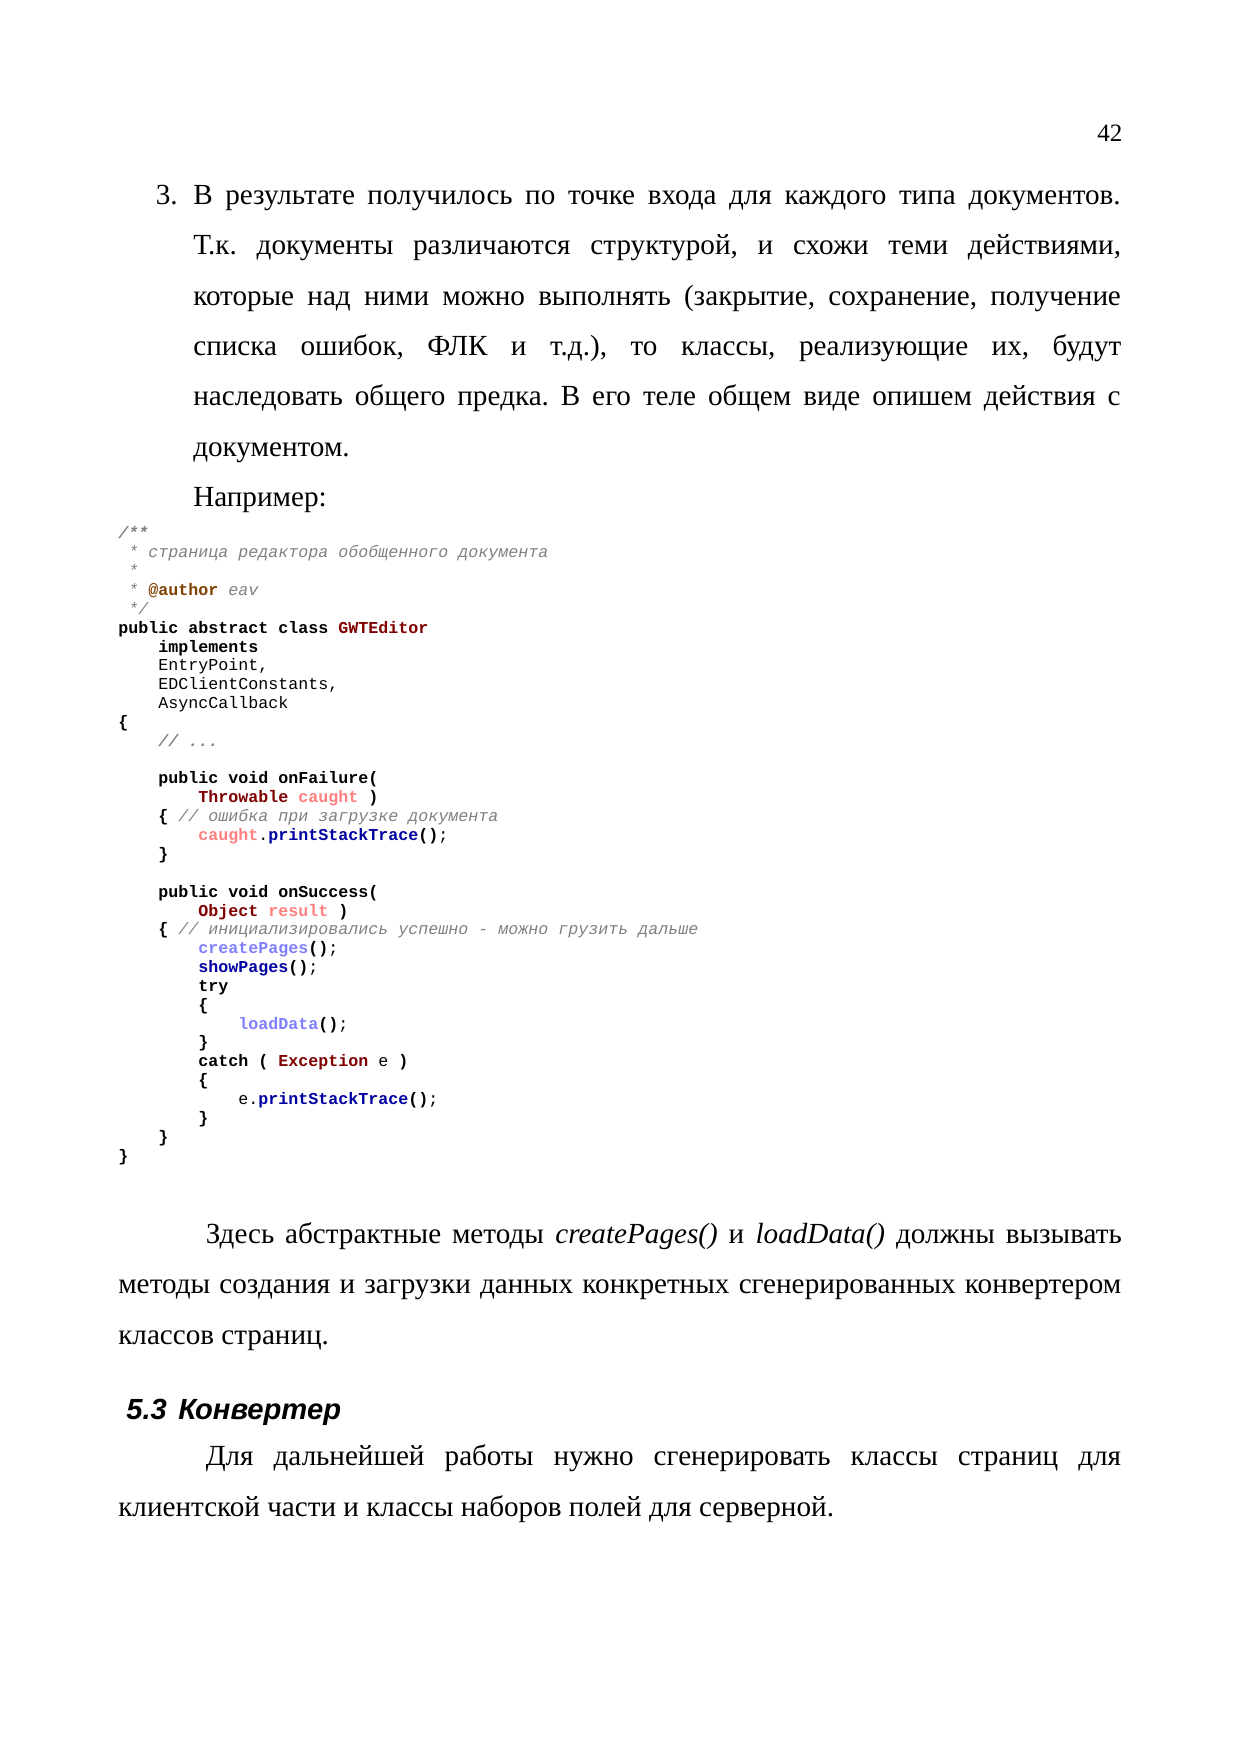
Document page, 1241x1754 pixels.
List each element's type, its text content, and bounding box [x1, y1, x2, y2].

text public void onSuccess( [118, 883, 1122, 902]
text Здесь абстрактные методы createPages() и loadData() должны вызывать методы создания и загрузки данных конкретных сгенерированных конвертером классов страниц. [118, 1216, 1122, 1351]
list В результате получилось по точке входа для каждого типа документов. Т.к. документы различаются структурой, и схожи теми действиями, которые над ними можно выполнять (закрытие, сохранение, получение списка ошибок, ФЛК и т.д.), то классы, реализующие их, будут наследовать общего предка. В его теле общем виде опишем действия с документом. [156, 177, 1122, 462]
text Object result ) [118, 902, 1122, 921]
text catch ( Exception e ) [118, 1053, 1122, 1072]
text implements [118, 638, 1122, 657]
text AsyncCallback [118, 695, 1122, 713]
text public void onFailure( [118, 770, 1122, 789]
text */ [118, 600, 1122, 619]
text * @author eav [118, 582, 1122, 600]
text e.printStackTrace(); [118, 1091, 1122, 1109]
text Throwable caught ) [118, 789, 1122, 808]
text // ... [118, 732, 1122, 751]
text * страница редактора обобщенного документа [118, 544, 1122, 563]
text } [118, 1147, 1122, 1166]
subtitle Конвертер [118, 1392, 1122, 1426]
text { // ошибка при загрузке документа [118, 808, 1122, 827]
text public abstract class GWTEditor [118, 619, 1122, 638]
text caught.printStackTrace(); [118, 827, 1122, 846]
text /** [118, 525, 1122, 544]
text EDClientConstants, [118, 676, 1122, 695]
list Например: [156, 479, 1122, 512]
text { [118, 1072, 1122, 1091]
text createPages(); [118, 940, 1122, 959]
text Для дальнейшей работы нужно сгенерировать классы страниц для клиентской части и классы наборов полей для серверной. [118, 1438, 1122, 1522]
text } [118, 1128, 1122, 1147]
text } [118, 1034, 1122, 1053]
text * [118, 563, 1122, 582]
text } [118, 1109, 1122, 1128]
text EntryPoint, [118, 657, 1122, 676]
text { [118, 996, 1122, 1015]
text try [118, 977, 1122, 996]
text { // инициализировались успешно - можно грузить дальше [118, 921, 1122, 940]
text showPages(); [118, 959, 1122, 977]
text } [118, 846, 1122, 864]
text { [118, 713, 1122, 732]
text loadData(); [118, 1015, 1122, 1034]
